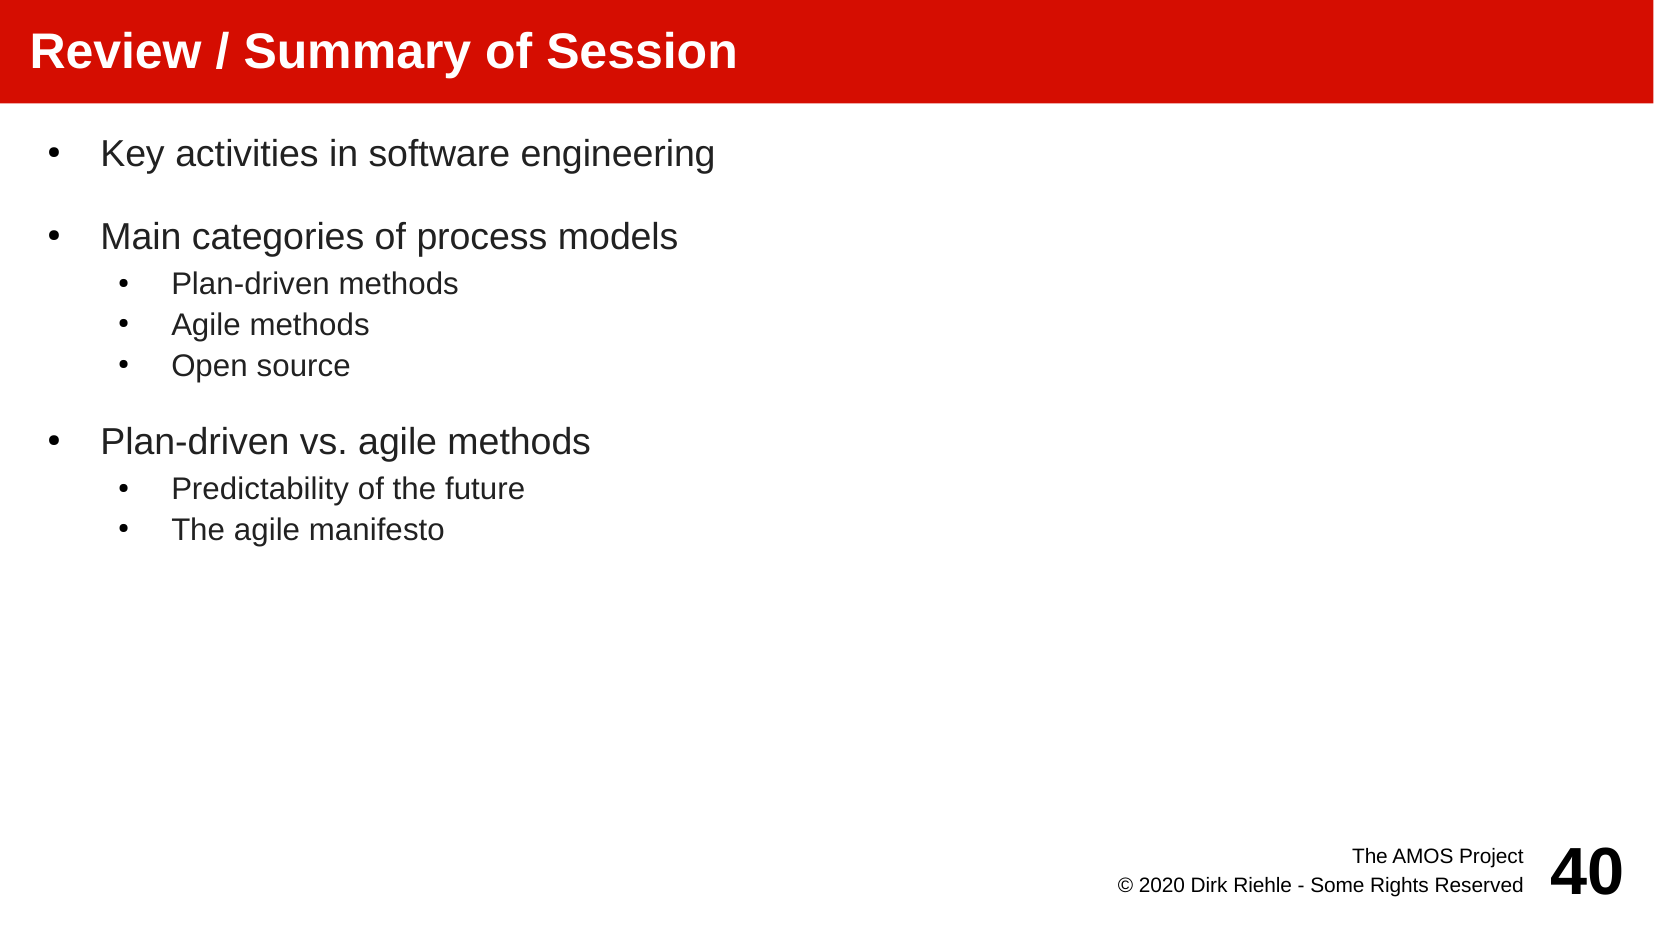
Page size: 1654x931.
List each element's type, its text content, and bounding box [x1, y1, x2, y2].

title Review / Summary of Session [0, 0, 1654, 104]
list Key activities in software engineering Main categories of process models Plan-driven methods Agile methods Open source Plan-driven vs. agile methods Predictability of the future The agile manifesto [29, 132, 1625, 813]
